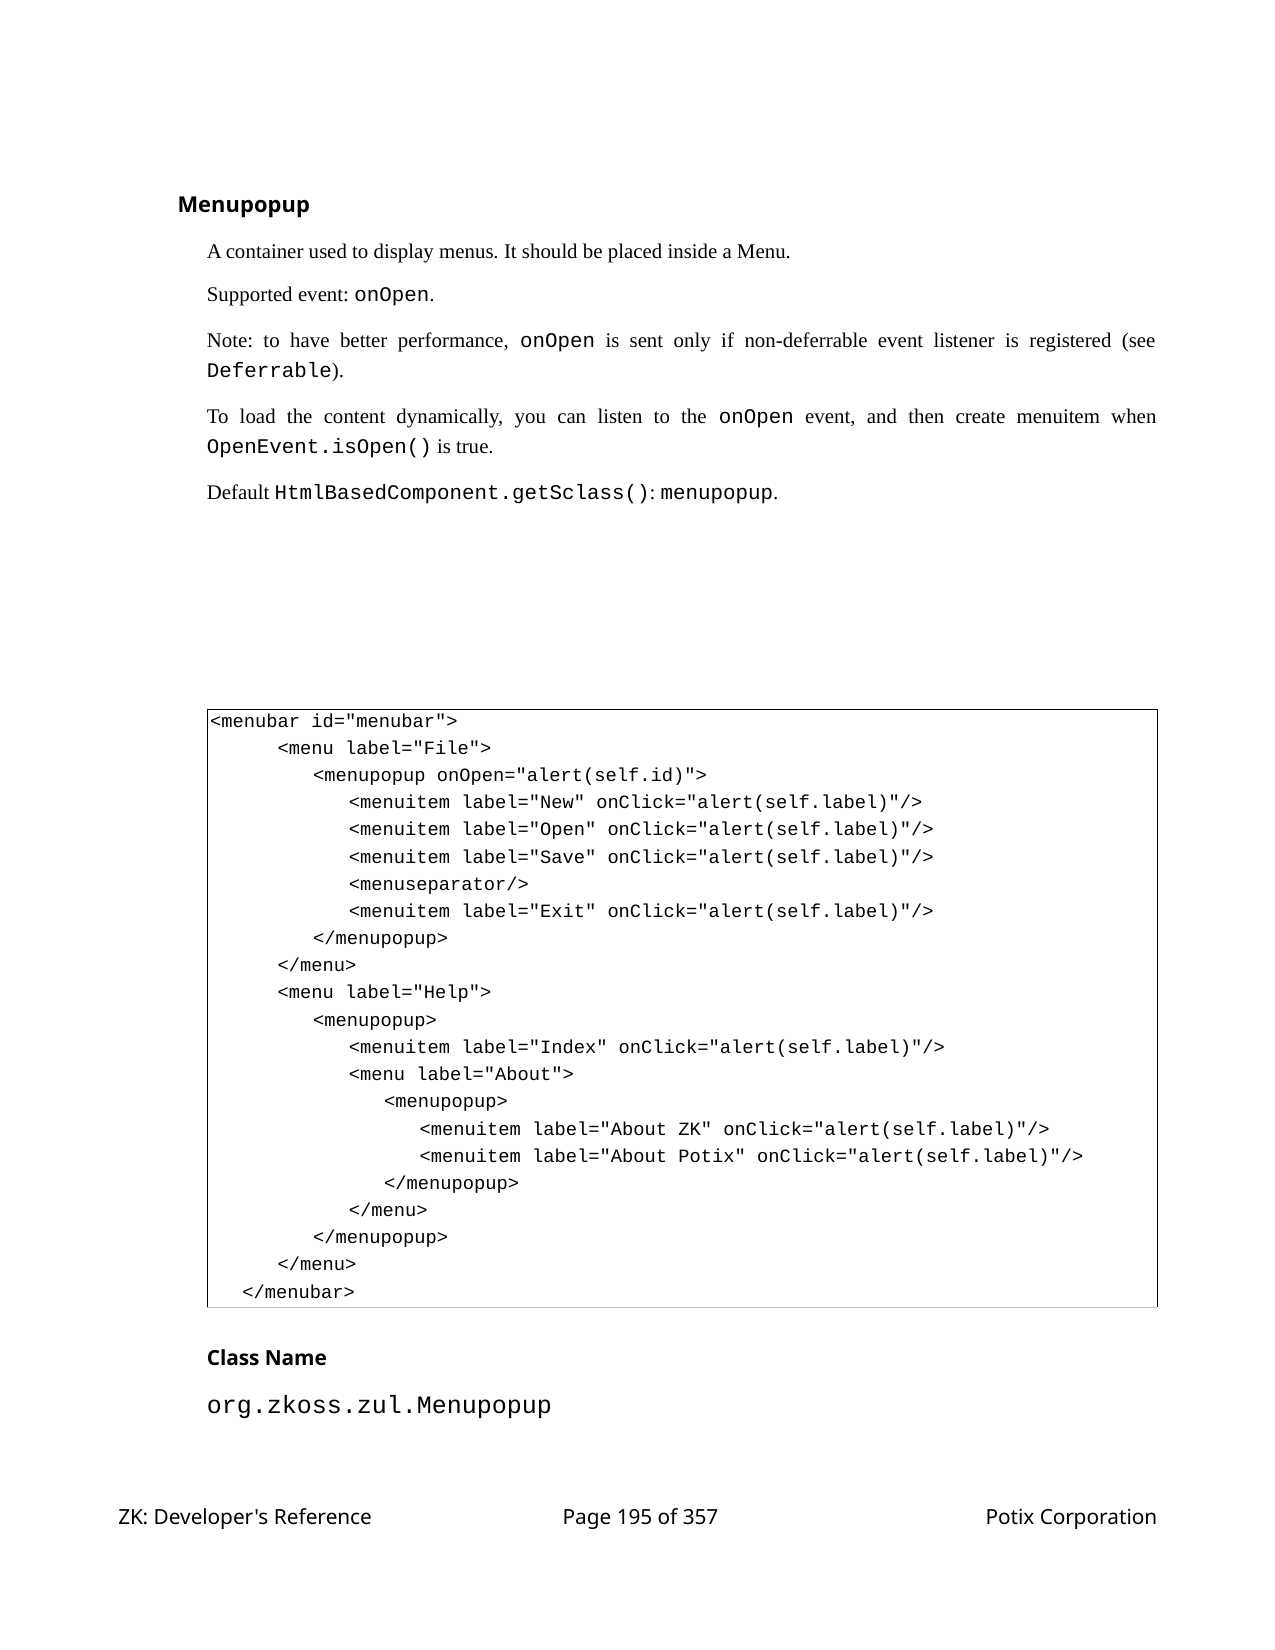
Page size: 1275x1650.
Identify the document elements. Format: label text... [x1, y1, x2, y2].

text <menu label="About"> [208, 1062, 1157, 1086]
text <menupopup> [208, 1089, 1157, 1113]
text </menu> [208, 953, 1157, 977]
subtitle Menupopup [177, 189, 1157, 219]
text <menuitem label="New" onClick="alert(self.label)"/> [208, 790, 1157, 814]
text <menu label="Help"> [208, 980, 1157, 1005]
text <menuitem label="About ZK" onClick="alert(self.label)"/> [208, 1116, 1157, 1141]
text </menupopup> [208, 1225, 1157, 1249]
text </menu> [208, 1198, 1157, 1222]
text <menu label="File"> [208, 736, 1157, 760]
text org.zkoss.zul.Menupopup [207, 1392, 1157, 1421]
text <menupopup> [208, 1008, 1157, 1032]
text Supported event: onOpen. [207, 283, 1157, 308]
text <menuitem label="Open" onClick="alert(self.label)"/> [208, 817, 1157, 842]
subtitle Class Name [207, 1343, 1157, 1372]
text <menuitem label="Save" onClick="alert(self.label)"/> [208, 844, 1157, 869]
text </menupopup> [208, 926, 1157, 950]
text Note: to have better performance, onOpen is sent only if non-deferrable event listener is registered (see Deferrable). [207, 328, 1157, 384]
text </menupopup> [208, 1171, 1157, 1195]
text </menu> [208, 1252, 1157, 1277]
text <menuitem label="About Potix" onClick="alert(self.label)"/> [208, 1143, 1157, 1168]
text <menuseparator/> [208, 872, 1157, 896]
text To load the content dynamically, you can listen to the onOpen event, and then create menuitem when OpenEvent.isOpen() is true. [207, 404, 1157, 460]
text <menuitem label="Index" onClick="alert(self.label)"/> [208, 1035, 1157, 1059]
text </menubar> [208, 1279, 1157, 1307]
text <menubar id="menubar"> [208, 710, 1157, 733]
text <menuitem label="Exit" onClick="alert(self.label)"/> [208, 899, 1157, 923]
text <menupopup onOpen="alert(self.id)"> [208, 763, 1157, 787]
text A container used to display menus. It should be placed inside a Menu. [207, 239, 1157, 262]
text Default HtmlBasedComponent.getSclass(): menupopup. [207, 481, 1157, 505]
